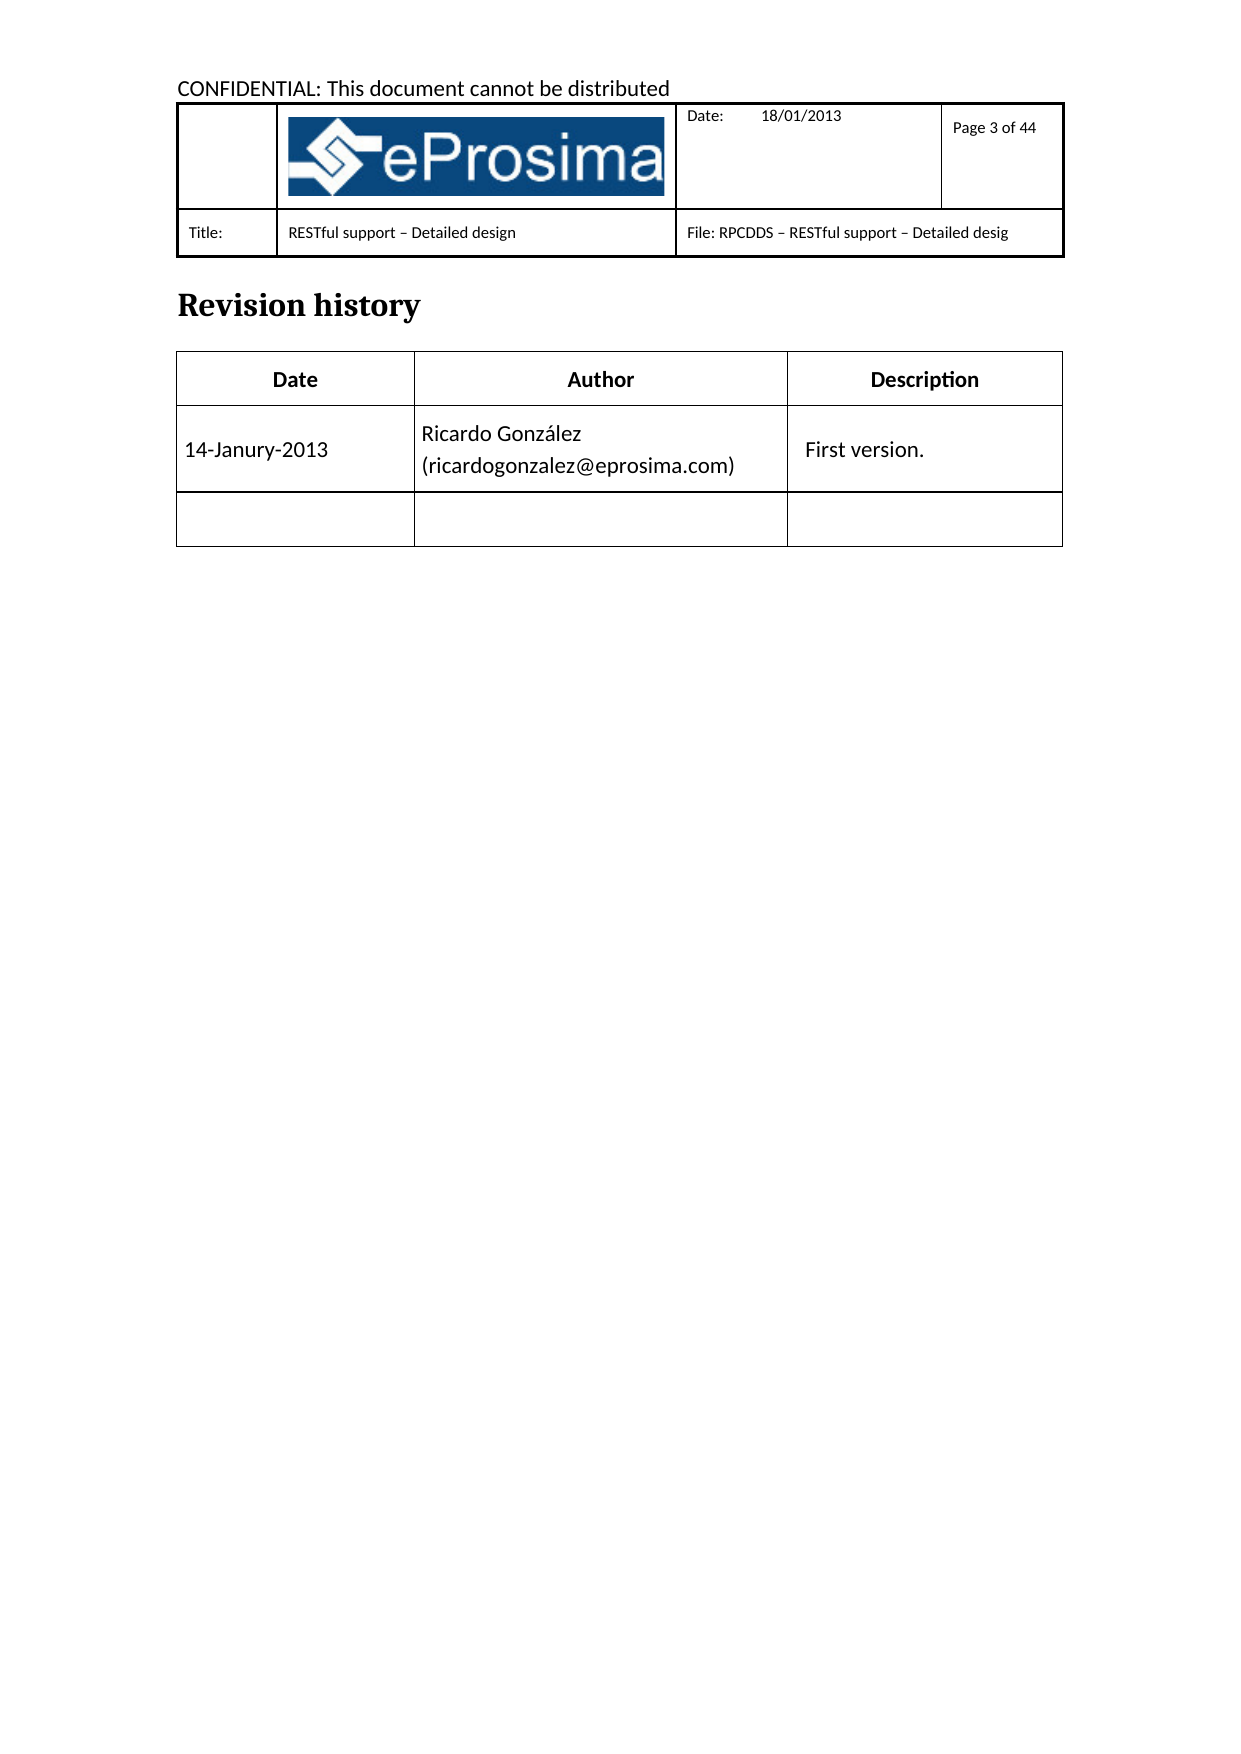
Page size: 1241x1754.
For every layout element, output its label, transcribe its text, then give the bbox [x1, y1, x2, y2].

table_cell [177, 493, 414, 546]
table_cell Ricardo González (ricardogonzalez@eprosima.com) [415, 406, 787, 491]
subtitle Revision history [177, 286, 1063, 324]
table_cell First version. [788, 406, 1062, 491]
table_header Description [788, 352, 1062, 405]
table_header Author [415, 352, 787, 405]
table_header Date [177, 352, 414, 405]
picture [288, 117, 665, 196]
table_cell 14-Janury-2013 [177, 406, 414, 491]
table_cell [415, 493, 787, 546]
table_cell [788, 493, 1062, 546]
